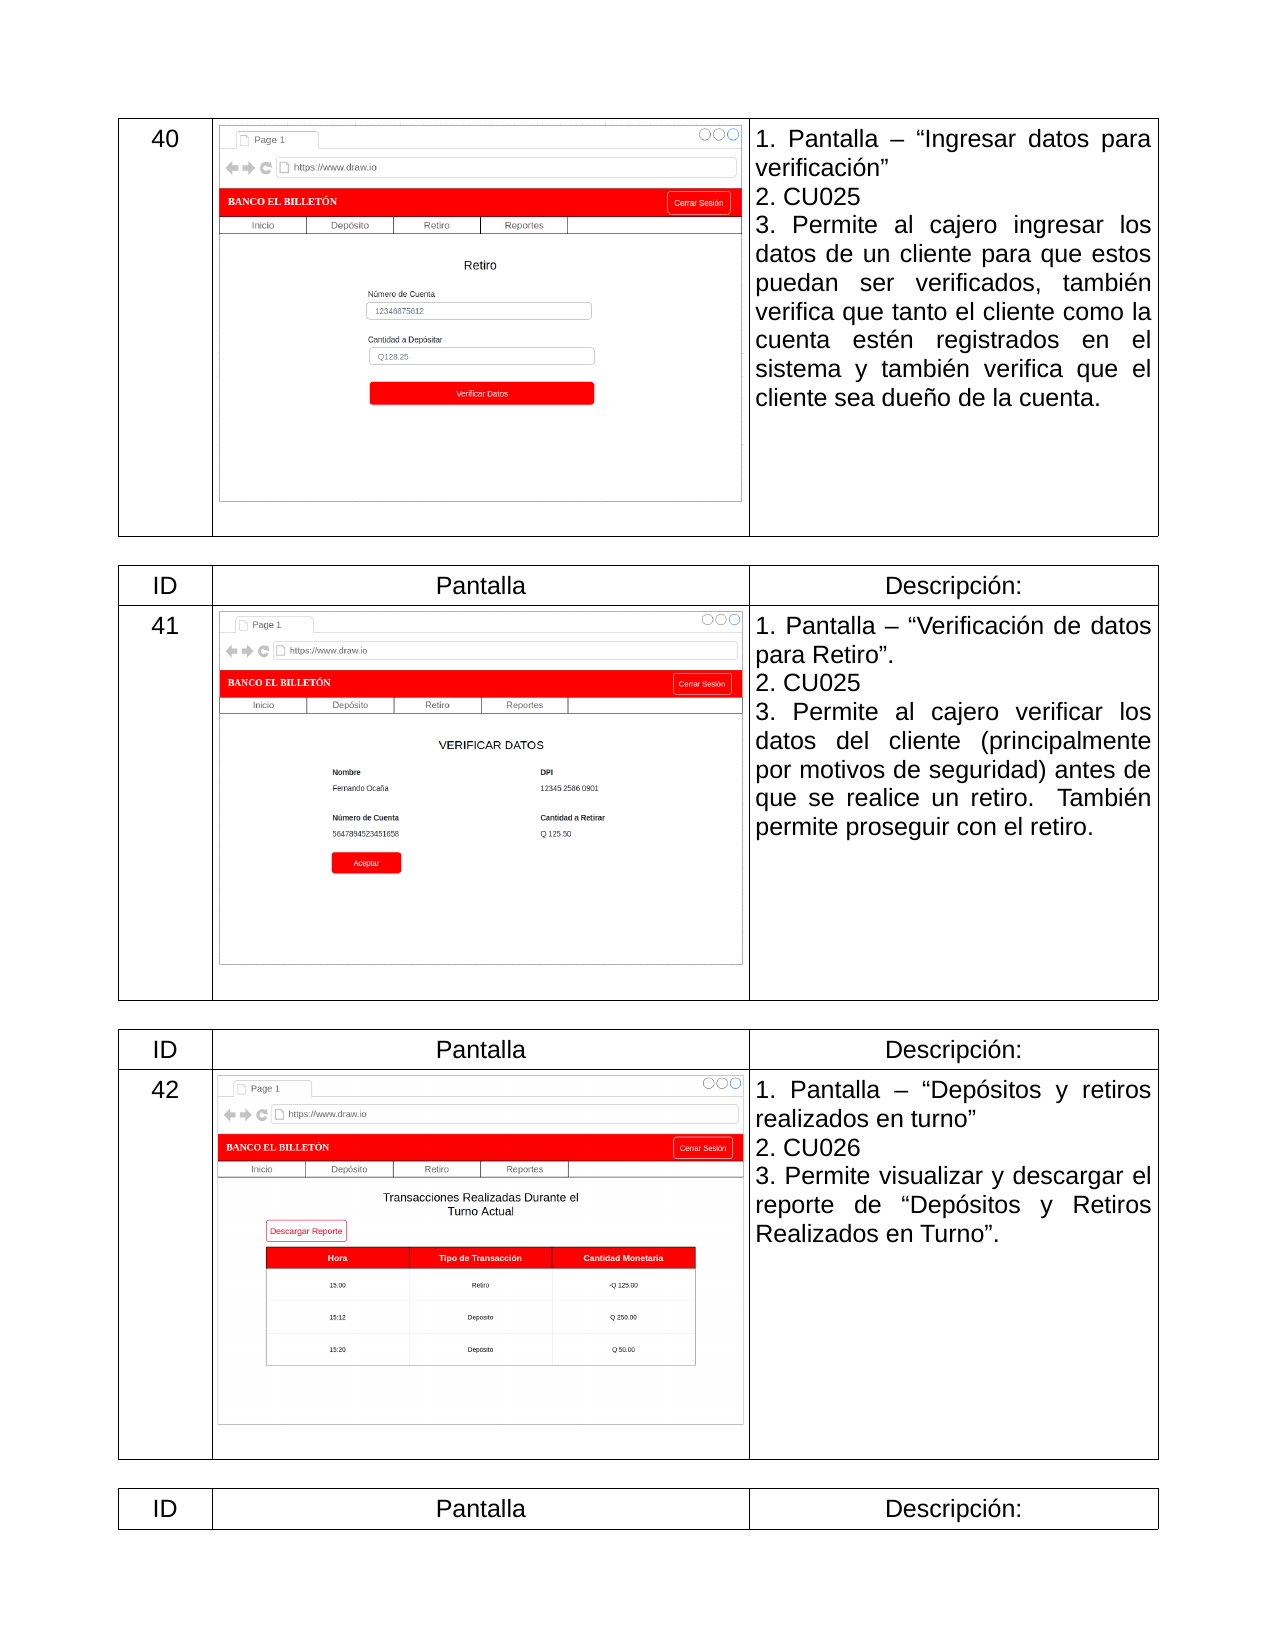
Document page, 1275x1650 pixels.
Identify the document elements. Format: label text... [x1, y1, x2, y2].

table_header Pantalla [213, 566, 749, 605]
table_header Descripción: [750, 1030, 1158, 1069]
table_header ID [119, 566, 212, 605]
table_header Pantalla [213, 1489, 749, 1528]
table_cell 41 [119, 606, 212, 1000]
picture [217, 123, 744, 502]
table_header ID [119, 1489, 212, 1528]
picture [217, 1075, 744, 1425]
table_cell 42 [119, 1070, 212, 1459]
table_cell 1. Pantalla – “Ingresar datos para verificación” 2. CU025 3. Permite al cajero ingresar los datos de un cliente para que estos puedan ser verificados, también verifica que tanto el cliente como la cuenta estén registrados en el sistema y también verifica que el cliente sea dueño de la cuenta. [750, 119, 1158, 536]
table_cell 1. Pantalla – “Verificación de datos para Retiro”. 2. CU025 3. Permite al cajero verificar los datos del cliente (principalmente por motivos de seguridad) antes de que se realice un retiro. También permite proseguir con el retiro. [750, 606, 1158, 1000]
table_cell [213, 1070, 749, 1459]
table_header Pantalla [213, 1030, 749, 1069]
table_cell 40 [119, 119, 212, 536]
table_cell [213, 119, 749, 536]
picture [217, 611, 744, 966]
table_header ID [119, 1030, 212, 1069]
table_header Descripción: [750, 566, 1158, 605]
table_header Descripción: [750, 1489, 1158, 1528]
table_cell [213, 606, 749, 1000]
table_cell 1. Pantalla – “Depósitos y retiros realizados en turno” 2. CU026 3. Permite visualizar y descargar el reporte de “Depósitos y Retiros Realizados en Turno”. [750, 1070, 1158, 1459]
